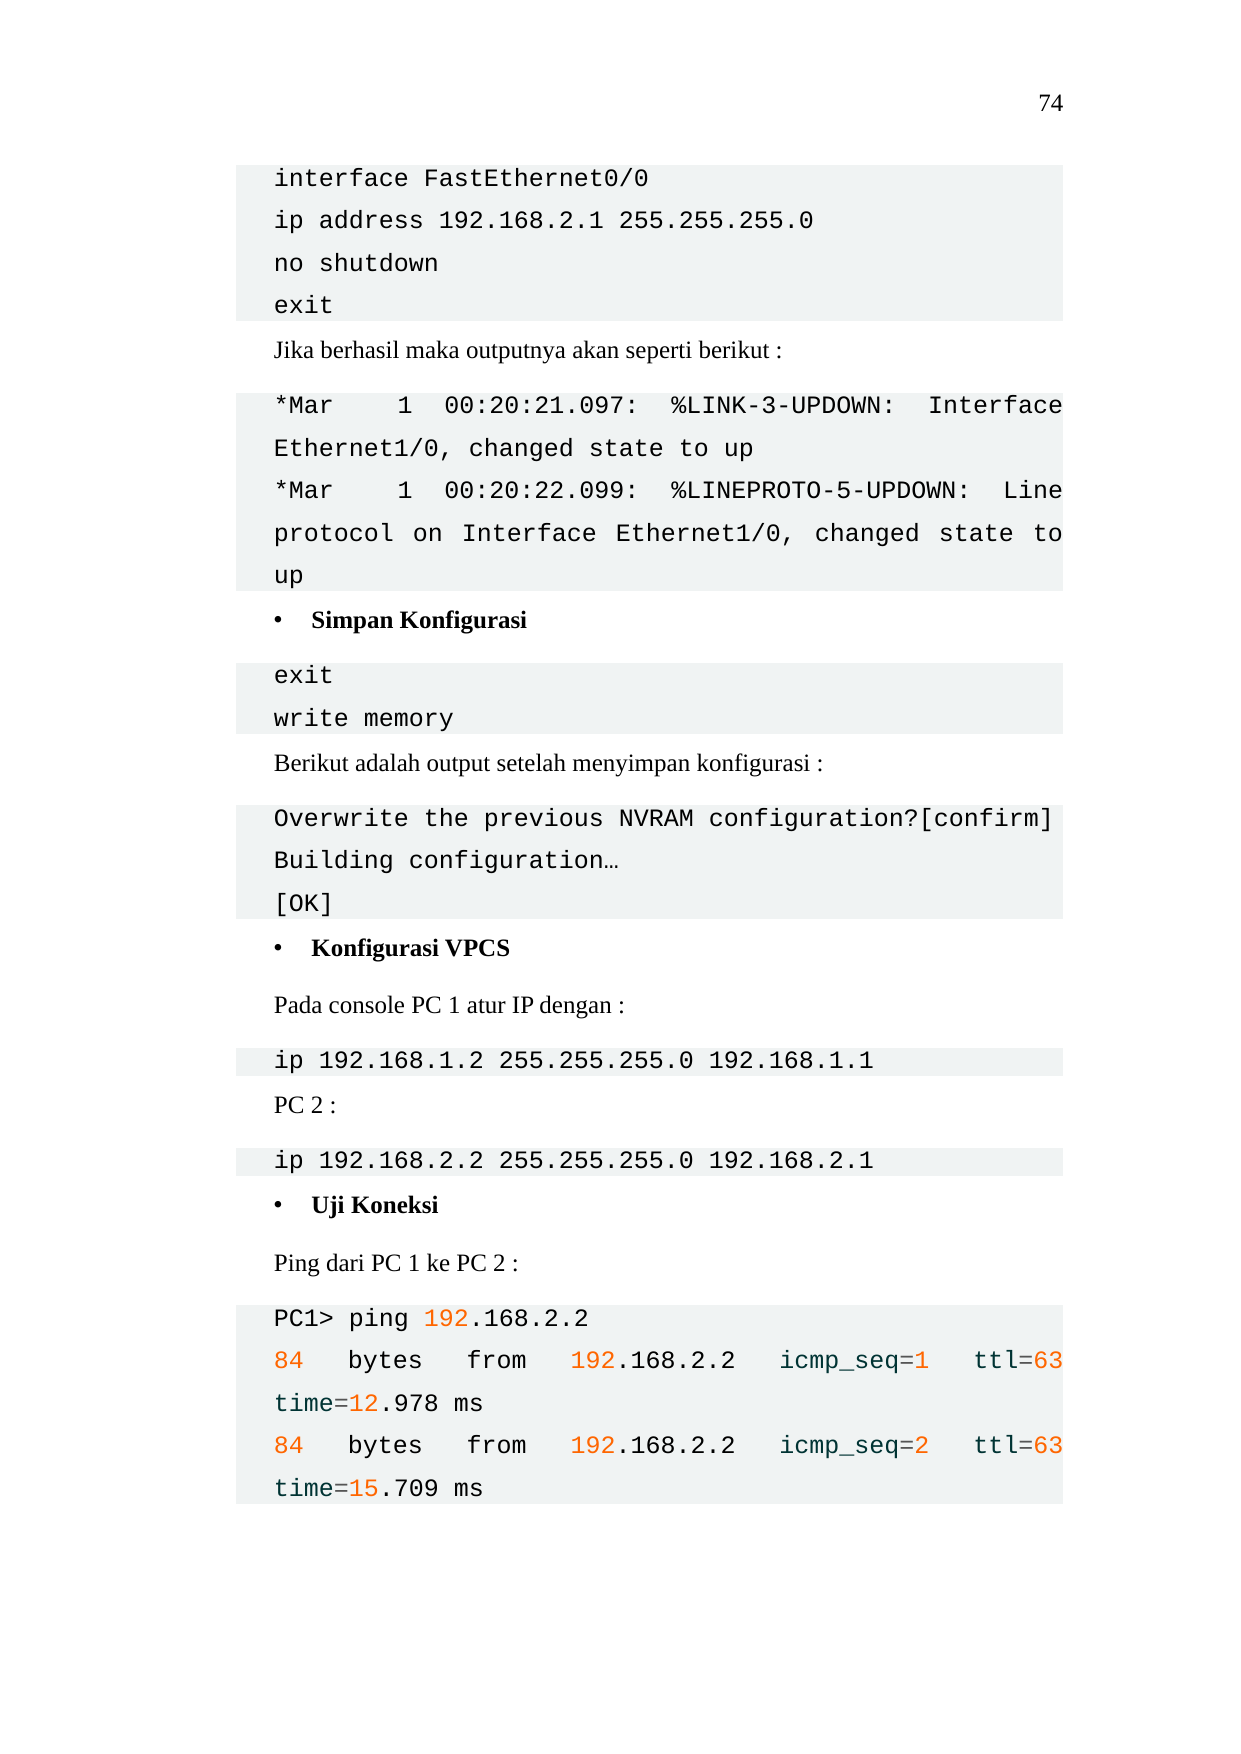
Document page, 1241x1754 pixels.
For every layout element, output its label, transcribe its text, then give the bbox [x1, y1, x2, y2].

list no shutdown [236, 250, 1063, 279]
list *Mar 1 00:20:21.097: %LINK-3-UPDOWN: Interface Ethernet1/0, changed state to up [236, 393, 1063, 464]
list Pada console PC 1 atur IP dengan : [236, 990, 1063, 1019]
list Jika berhasil maka outputnya akan seperti berikut : [236, 335, 1063, 364]
list PC 2 : [236, 1090, 1063, 1119]
list Uji Koneksi [274, 1190, 1063, 1219]
list ip 192.168.2.2 255.255.255.0 192.168.2.1 [236, 1148, 1063, 1176]
list Simpan Konfigurasi [274, 605, 1063, 634]
list write memory [236, 705, 1063, 734]
list [OK] [236, 890, 1063, 919]
list exit [236, 293, 1063, 321]
list ip 192.168.1.2 255.255.255.0 192.168.1.1 [236, 1048, 1063, 1076]
list Konfigurasi VPCS [274, 933, 1063, 962]
list *Mar 1 00:20:22.099: %LINEPROTO-5-UPDOWN: Line protocol on Interface Ethernet1/0, changed state to up [236, 478, 1063, 591]
list PC1> ping 192.168.2.2 [236, 1305, 1063, 1334]
list interface FastEthernet0/0 [236, 165, 1063, 194]
list Building configuration… [236, 848, 1063, 876]
list 84 bytes from 192.168.2.2 icmp_seq=2 ttl=63 time=15.709 ms [236, 1433, 1063, 1504]
list ip address 192.168.2.1 255.255.255.0 [236, 208, 1063, 236]
list Berikut adalah output setelah menyimpan konfigurasi : [236, 748, 1063, 777]
list Ping dari PC 1 ke PC 2 : [236, 1248, 1063, 1277]
list exit [236, 663, 1063, 691]
list 84 bytes from 192.168.2.2 icmp_seq=1 ttl=63 time=12.978 ms [236, 1348, 1063, 1419]
list Overwrite the previous NVRAM configuration?[confirm] [236, 805, 1063, 834]
